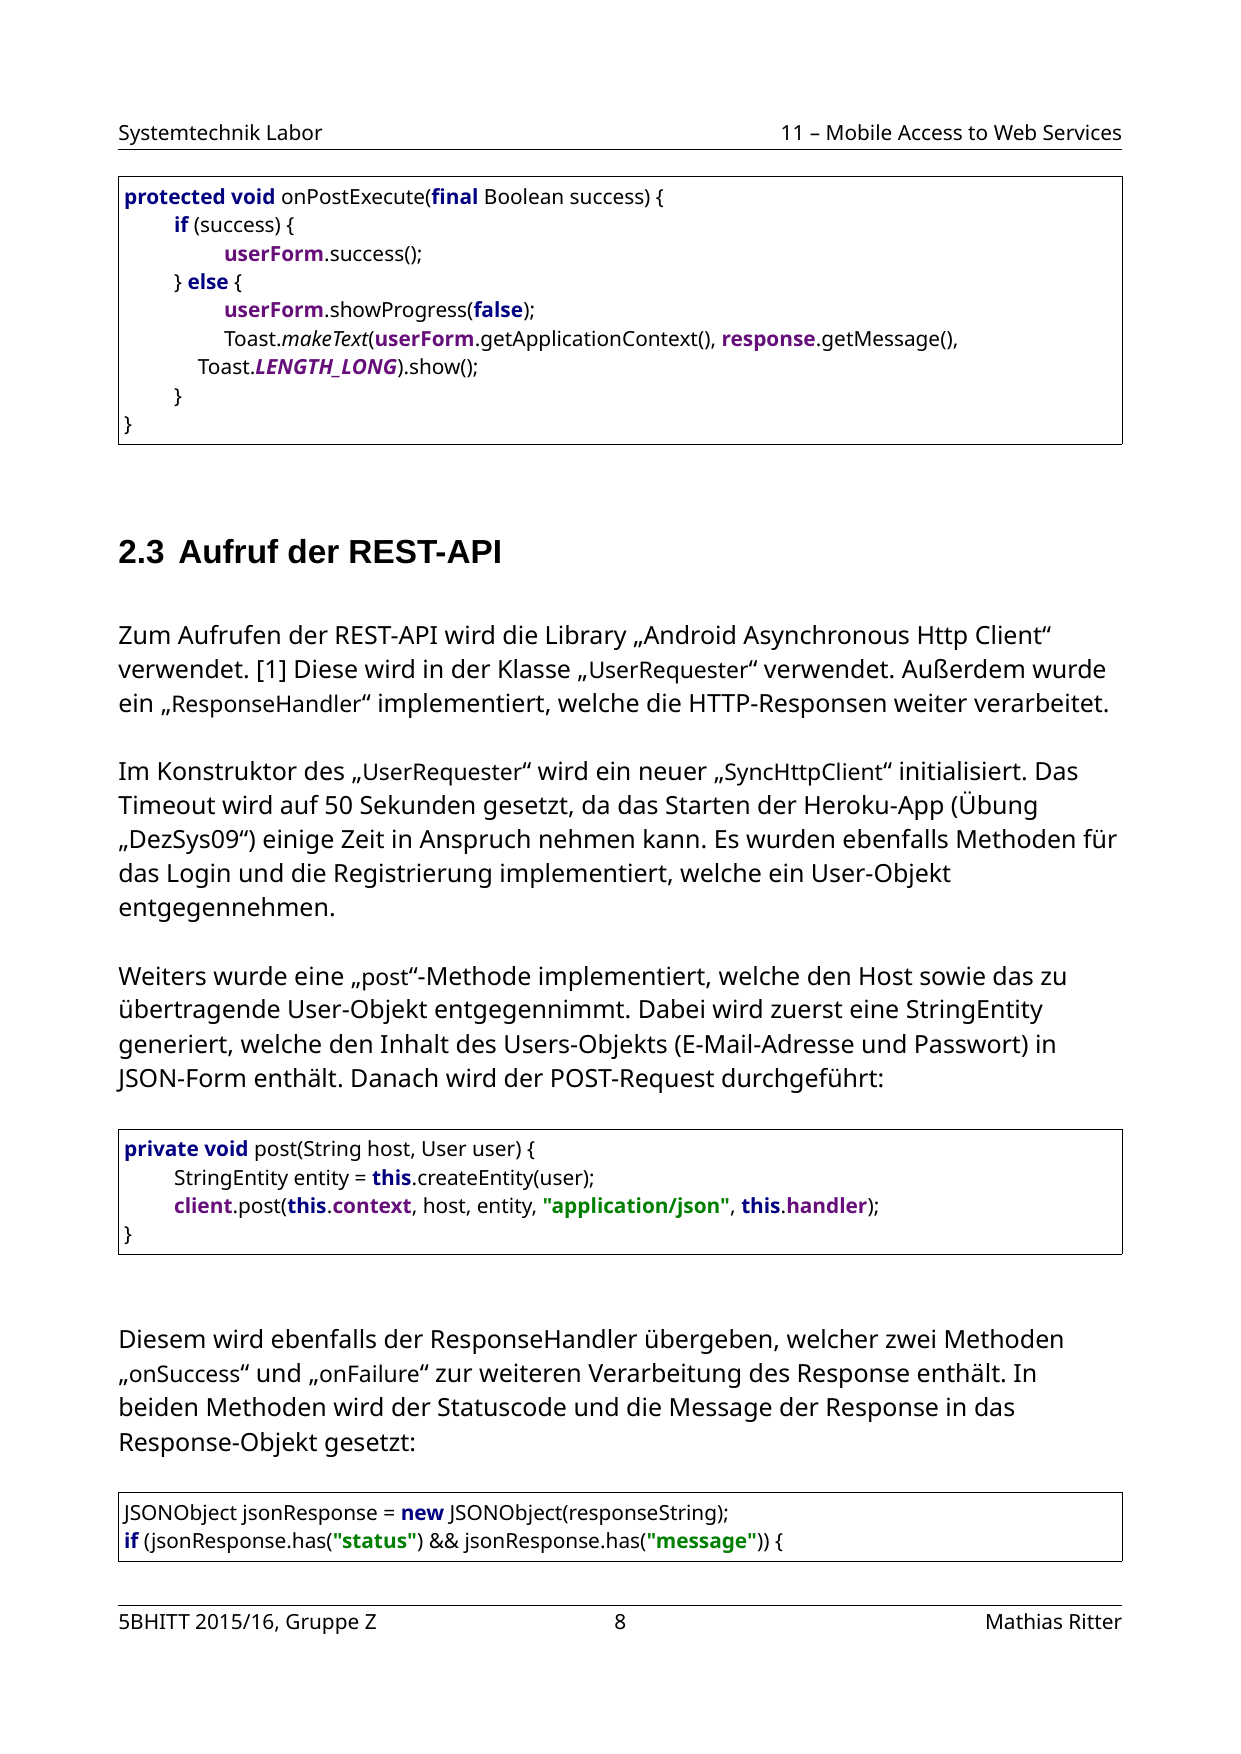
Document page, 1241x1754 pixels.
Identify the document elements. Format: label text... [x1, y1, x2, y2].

text Zum Aufrufen der REST-API wird die Library „Android Asynchronous Http Client“ verwendet. [1] Diese wird in der Klasse „UserRequester“ verwendet. Außerdem wurde ein „ResponseHandler“ implementiert, welche die HTTP-Responsen weiter verarbeitet. [118, 617, 1122, 720]
text Diesem wird ebenfalls der ResponseHandler übergeben, welcher zwei Methoden „onSuccess“ und „onFailure“ zur weiteren Verarbeitung des Response enthält. In beiden Methoden wird der Statuscode und die Message der Response in das Response-Objekt gesetzt: [118, 1322, 1122, 1458]
table_header protected void onPostExecute(final Boolean success) { if (success) { userForm.success(); } else { userForm.showProgress(false); Toast.makeText(userForm.getApplicationContext(), response.getMessage(), Toast.LENGTH_LONG).show(); } } [119, 177, 1122, 443]
text Weiters wurde eine „post“-Methode implementiert, welche den Host sowie das zu übertragende User-Objekt entgegennimmt. Dabei wird zuerst eine StringEntity generiert, welche den Inhalt des Users-Objekts (E-Mail-Adresse und Passwort) in JSON-Form enthält. Danach wird der POST-Request durchgeführt: [118, 958, 1122, 1094]
text Im Konstruktor des „UserRequester“ wird ein neuer „SyncHttpClient“ initialisiert. Das Timeout wird auf 50 Sekunden gesetzt, da das Starten der Heroku-App (Übung „DezSys09“) einige Zeit in Anspruch nehmen kann. Es wurden ebenfalls Methoden für das Login und die Registrierung implementiert, welche ein User-Objekt entgegennehmen. [118, 754, 1122, 924]
table_header JSONObject jsonResponse = new JSONObject(responseString); if (jsonResponse.has("status") && jsonResponse.has("message")) { [119, 1493, 1122, 1561]
subtitle Aufruf der REST-API [118, 532, 1122, 571]
table_header private void post(String host, User user) { StringEntity entity = this.createEntity(user); client.post(this.context, host, entity, "application/json", this.handler); } [119, 1130, 1122, 1254]
